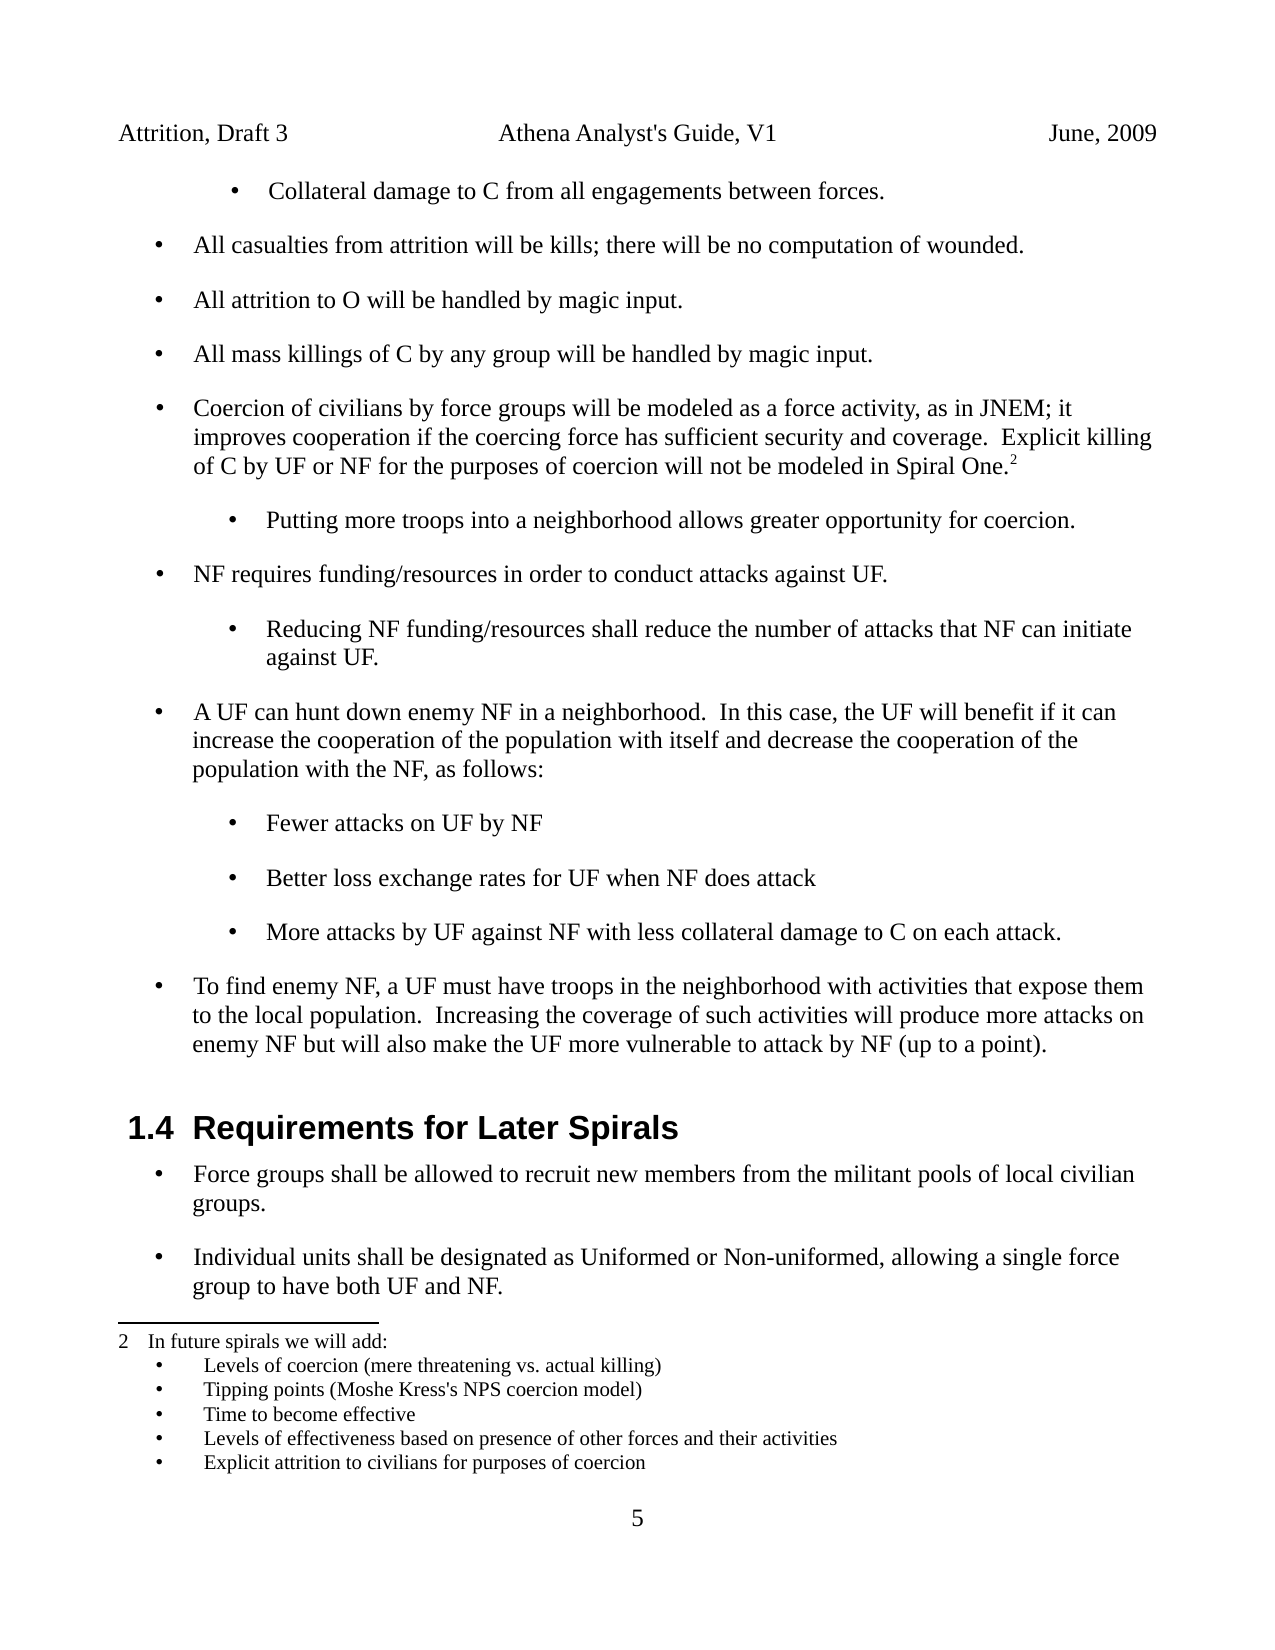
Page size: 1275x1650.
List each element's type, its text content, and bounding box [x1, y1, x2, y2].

list A UF can hunt down enemy NF in a neighborhood. In this case, the UF will benefit if it can increase the cooperation of the population with itself and decrease the cooperation of the population with the NF, as follows: [154, 697, 1157, 783]
list Individual units shall be designated as Uniformed or Non-uniformed, allowing a single force group to have both UF and NF. [154, 1242, 1157, 1299]
list Better loss exchange rates for UF when NF does attack [228, 863, 1157, 892]
subtitle Requirements for Later Spirals [118, 1108, 1157, 1147]
list Putting more troops into a neighborhood allows greater opportunity for coercion. [228, 505, 1157, 534]
list Explicit attrition to civilians for purposes of coercion [156, 1449, 1157, 1474]
list All mass killings of C by any group will be handled by magic input. [154, 339, 1157, 368]
list Collateral damage to C from all engagements between forces. [231, 176, 1157, 205]
list Levels of coercion (mere threatening vs. actual killing) [156, 1353, 1157, 1377]
list NF requires funding/resources in order to conduct attacks against UF. [156, 559, 1157, 588]
list Force groups shall be allowed to recruit new members from the militant pools of local civilian groups. [154, 1159, 1157, 1217]
list In future spirals we will add: [118, 1329, 1157, 1353]
list Levels of effectiveness based on presence of other forces and their activities [156, 1426, 1157, 1449]
list More attacks by UF against NF with less collateral damage to C on each attack. [228, 917, 1157, 946]
list All attrition to O will be handled by magic input. [154, 285, 1157, 314]
list Coercion of civilians by force groups will be modeled as a force activity, as in JNEM; it improves cooperation if the coercing force has sufficient security and coverage. Explicit killing of C by UF or NF for the purposes of coercion will not be modeled in Spiral One. [156, 393, 1157, 480]
list Tipping points (Moshe Kress's NPS coercion model) [156, 1377, 1157, 1401]
list Time to become effective [156, 1401, 1157, 1426]
list To find enemy NF, a UF must have troops in the neighborhood with activities that expose them to the local population. Increasing the coverage of such activities will produce more attacks on enemy NF but will also make the UF more vulnerable to attack by NF (up to a point). [154, 971, 1157, 1058]
list Reducing NF funding/resources shall reduce the number of attacks that NF can initiate against UF. [228, 614, 1157, 671]
list All casualties from attrition will be kills; there will be no computation of wounded. [154, 231, 1157, 259]
list Fewer attacks on UF by NF [228, 808, 1157, 837]
